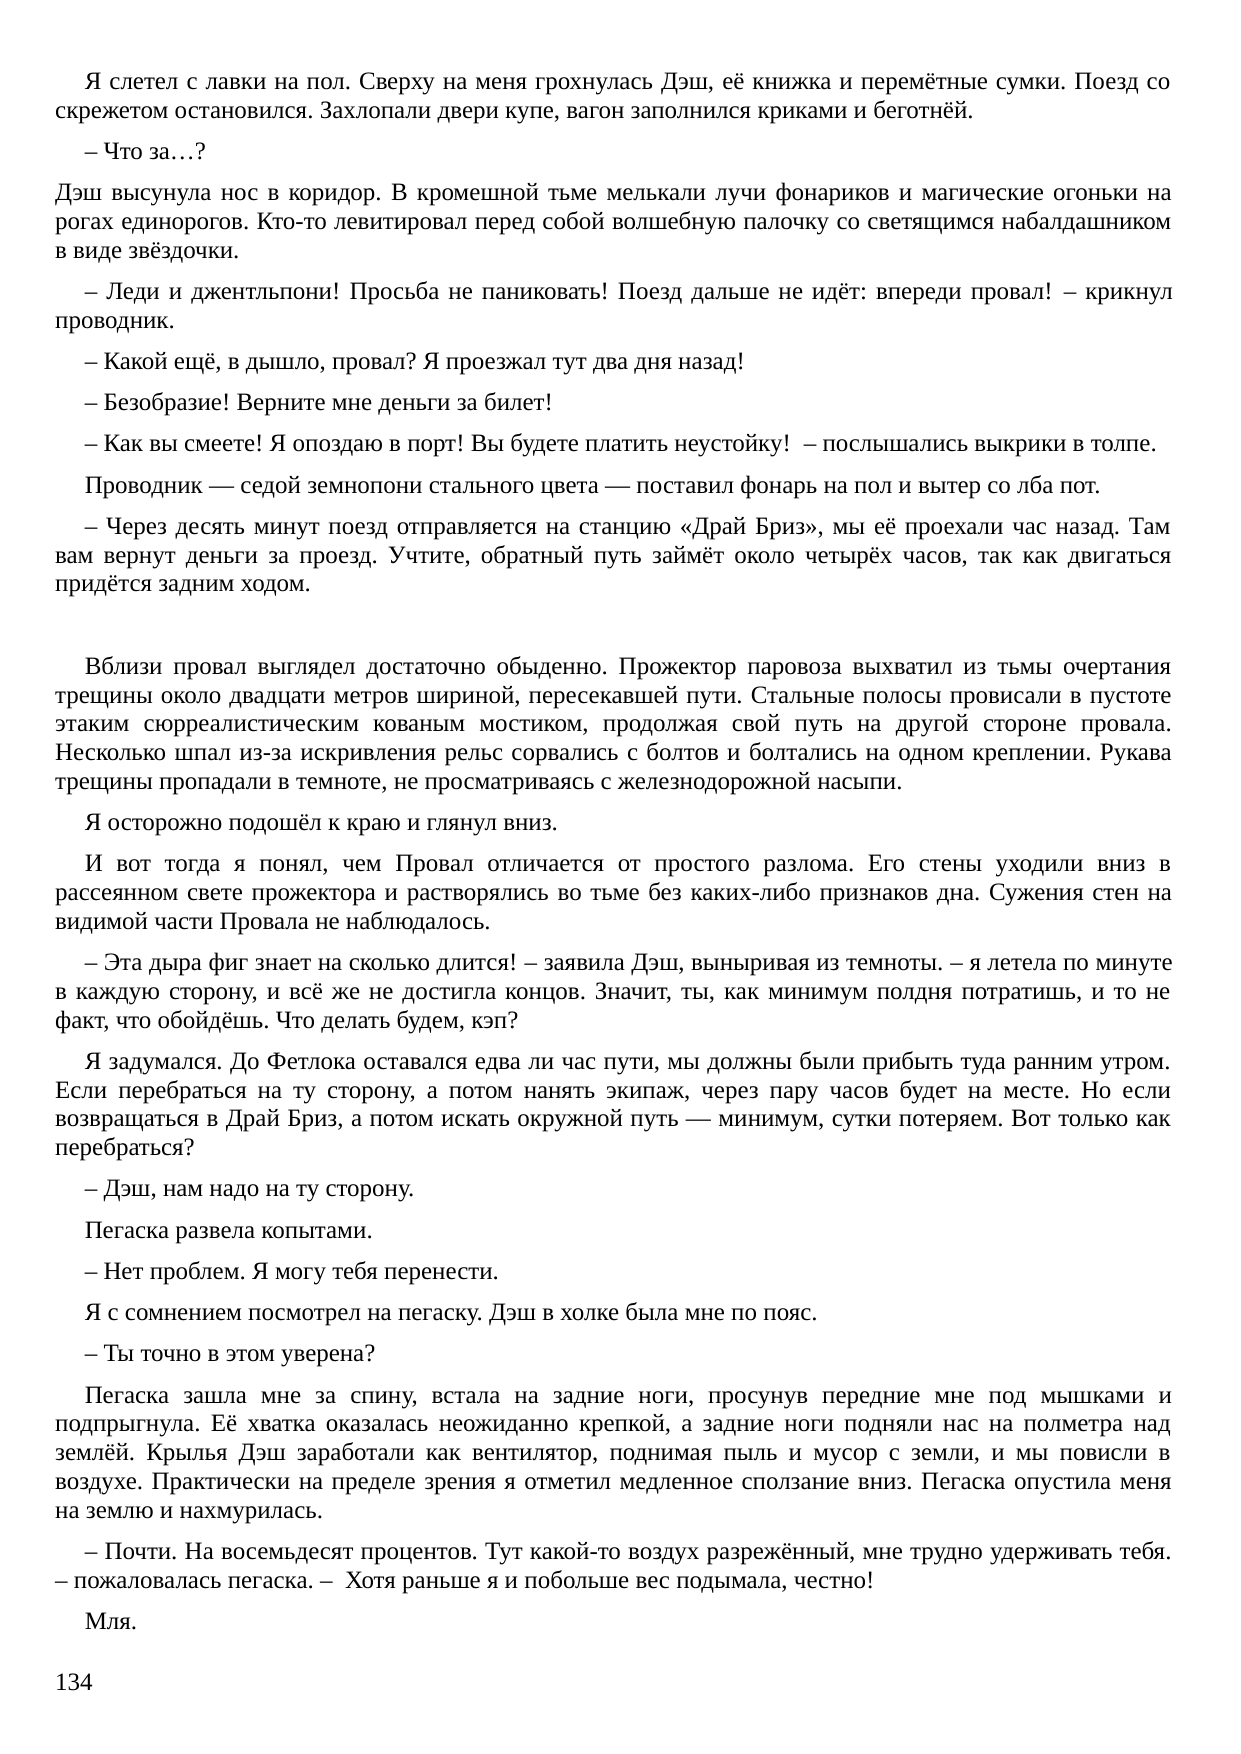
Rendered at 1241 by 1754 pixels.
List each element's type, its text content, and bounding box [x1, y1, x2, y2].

text Проводник — седой земнопони стального цвета — поставил фонарь на пол и вытер со лба пот. [55, 470, 1173, 498]
text – Безобразие! Верните мне деньги за билет! [55, 387, 1173, 416]
text – Эта дыра фиг знает на сколько длится! – заявила Дэш, выныривая из темноты. – я летела по минуте в каждую сторону, и всё же не достигла концов. Значит, ты, как минимум полдня потратишь, и то не факт, что обойдёшь. Что делать будем, кэп? [55, 947, 1173, 1033]
text Вблизи провал выглядел достаточно обыденно. Прожектор паровоза выхватил из тьмы очертания трещины около двадцати метров шириной, пересекавшей пути. Стальные полосы провисали в пустоте этаким сюрреалистическим кованым мостиком, продолжая свой путь на другой стороне провала. Несколько шпал из-за искривления рельс сорвались с болтов и болтались на одном креплении. Рукава трещины пропадали в темноте, не просматриваясь с железнодорожной насыпи. [55, 651, 1173, 795]
text – Как вы смеете! Я опоздаю в порт! Вы будете платить неустойку! – послышались выкрики в толпе. [55, 428, 1173, 457]
text – Что за…? [55, 136, 1173, 165]
text Пегаска зашла мне за спину, встала на задние ноги, просунув передние мне под мышками и подпрыгнула. Её хватка оказалась неожиданно крепкой, а задние ноги подняли нас на полметра над землёй. Крылья Дэш заработали как вентилятор, поднимая пыль и мусор с земли, и мы повисли в воздухе. Практически на пределе зрения я отметил медленное сползание вниз. Пегаска опустила меня на землю и нахмурилась. [55, 1380, 1173, 1523]
text – Нет проблем. Я могу тебя перенести. [55, 1256, 1173, 1285]
text Мля. [55, 1606, 1173, 1635]
text Я слетел с лавки на пол. Сверху на меня грохнулась Дэш, её книжка и перемётные сумки. Поезд со скрежетом остановился. Захлопали двери купе, вагон заполнился криками и беготнёй. [55, 66, 1173, 123]
text Дэш высунула нос в коридор. В кромешной тьме мелькали лучи фонариков и магические огоньки на рогах единорогов. Кто-то левитировал перед собой волшебную палочку со светящимся набалдашником в виде звёздочки. [55, 177, 1173, 263]
text – Почти. На восемьдесят процентов. Тут какой-то воздух разрежённый, мне трудно удерживать тебя. – пожаловалась пегаска. – Хотя раньше я и побольше вес подымала, честно! [55, 1536, 1173, 1593]
text И вот тогда я понял, чем Провал отличается от простого разлома. Его стены уходили вниз в рассеянном свете прожектора и растворялись во тьме без каких-либо признаков дна. Сужения стен на видимой части Провала не наблюдалось. [55, 848, 1173, 935]
text – Леди и джентльпони! Просьба не паниковать! Поезд дальше не идёт: впереди провал! – крикнул проводник. [55, 276, 1173, 333]
text – Ты точно в этом уверена? [55, 1338, 1173, 1367]
text Я задумался. До Фетлока оставался едва ли час пути, мы должны были прибыть туда ранним утром. Если перебраться на ту сторону, а потом нанять экипаж, через пару часов будет на месте. Но если возвращаться в Драй Бриз, а потом искать окружной путь — минимум, сутки потеряем. Вот только как перебраться? [55, 1046, 1173, 1161]
text – Через десять минут поезд отправляется на станцию «Драй Бриз», мы её проехали час назад. Там вам вернут деньги за проезд. Учтите, обратный путь займёт около четырёх часов, так как двигаться придётся задним ходом. [55, 511, 1173, 597]
text Пегаска развела копытами. [55, 1215, 1173, 1243]
text – Дэш, нам надо на ту сторону. [55, 1173, 1173, 1202]
text Я с сомнением посмотрел на пегаску. Дэш в холке была мне по пояс. [55, 1297, 1173, 1326]
text – Какой ещё, в дышло, провал? Я проезжал тут два дня назад! [55, 346, 1173, 375]
text Я осторожно подошёл к краю и глянул вниз. [55, 807, 1173, 836]
